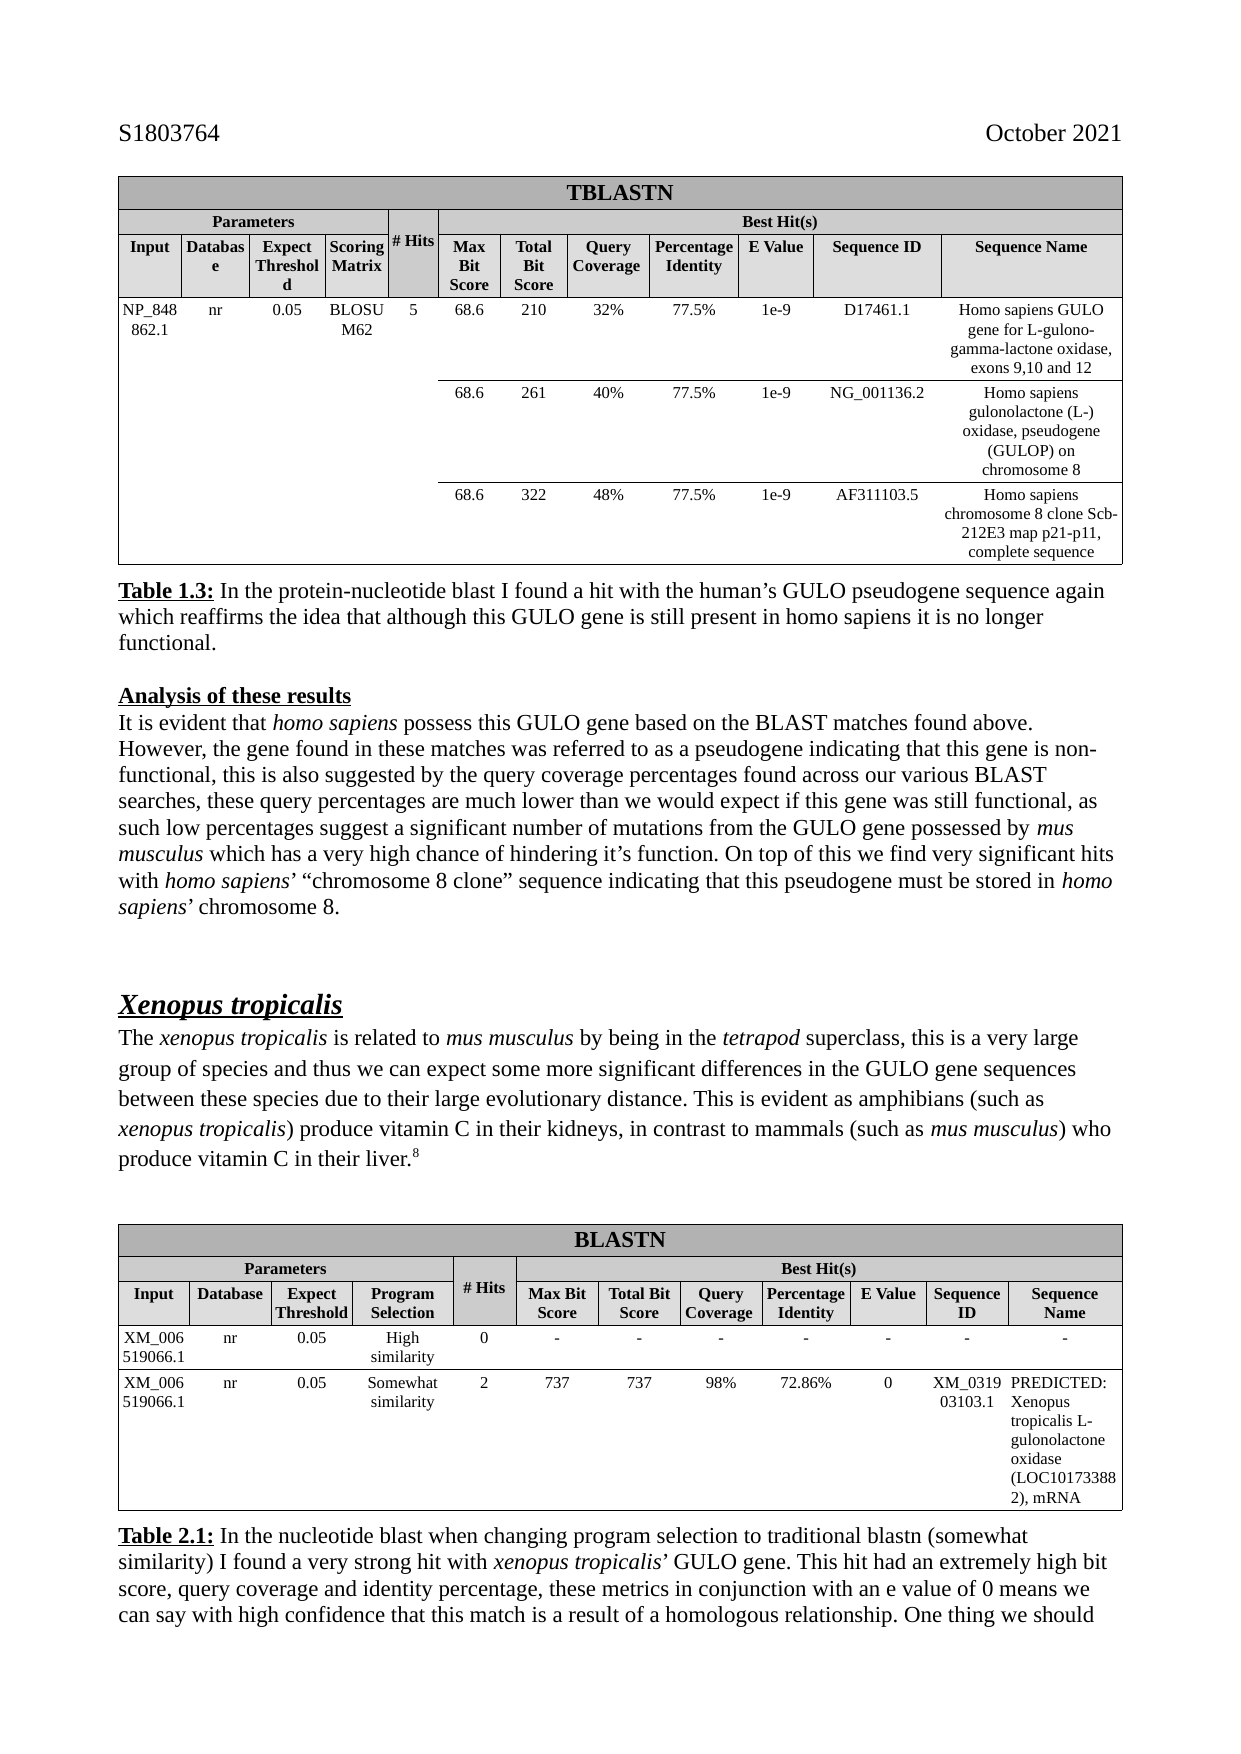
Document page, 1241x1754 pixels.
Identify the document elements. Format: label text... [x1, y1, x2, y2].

table_cell Input [119, 1282, 189, 1325]
table_cell Homo sapiens chromosome 8 clone Scb-212E3 map p21-p11, complete sequence [941, 483, 1122, 564]
table_cell 5 [389, 298, 438, 564]
table_cell # Hits [389, 210, 438, 297]
table_cell Percentage Identity [763, 1282, 850, 1325]
table_cell Sequence Name [1009, 1282, 1122, 1325]
table_cell 737 [516, 1370, 598, 1509]
table_cell nr [181, 298, 249, 564]
table_cell - [680, 1326, 762, 1369]
table_cell 0 [453, 1326, 516, 1369]
table_cell nr [189, 1326, 271, 1369]
table_cell Sequence Name [942, 235, 1122, 297]
text Table 2.1: In the nucleotide blast when changing program selection to traditional blastn (somewhat similarity) I found a very strong hit with xenopus tropicalis’ GULO gene. This hit had an extremely high bit score, query coverage and identity percentage, these metrics in conjunction with an e value of 0 means we can say with high confidence that this match is a result of a homologous relationship. One thing we should [118, 1522, 1122, 1627]
table_cell 0 [850, 1370, 926, 1509]
table_cell NG_001136.2 [814, 381, 941, 482]
table_cell 68.6 [438, 298, 500, 380]
table_cell 32% [567, 298, 649, 380]
table_cell 0.05 [271, 1326, 352, 1369]
table_cell - [516, 1326, 598, 1369]
table_cell E Value [851, 1282, 926, 1325]
table_cell Query Coverage [681, 1282, 762, 1325]
table_cell Query Coverage [568, 235, 649, 297]
table_cell Scoring Matrix [326, 235, 388, 297]
table_cell High similarity [353, 1326, 453, 1369]
table_cell Parameters [119, 1257, 453, 1281]
table_cell 0.05 [271, 1370, 352, 1509]
table_cell 68.6 [438, 483, 500, 564]
table_cell Database [190, 1282, 271, 1325]
table_cell 72.86% [762, 1370, 850, 1509]
table_cell XM_006519066.1 [119, 1326, 189, 1369]
table_cell 210 [500, 298, 567, 380]
table_cell Somewhat similarity [353, 1370, 453, 1509]
table_cell E Value [739, 235, 813, 297]
table_cell 98% [680, 1370, 762, 1509]
table_cell 77.5% [649, 483, 738, 564]
table_cell 1e-9 [738, 483, 813, 564]
table_cell 0.05 [249, 298, 325, 564]
text Xenopus tropicalis The xenopus tropicalis is related to mus musculus by being in the tetrapod superclass, this is a very large group of species and thus we can expect some more significant differences in the GULO gene sequences between these species due to their large evolutionary distance. This is evident as amphibians (such as xenopus tropicalis) produce vitamin C in their kidneys, in contrast to mammals (such as mus musculus) who produce vitamin C in their liver.8 [118, 987, 1122, 1204]
table_cell Homo sapiens gulonolactone (L-) oxidase, pseudogene (GULOP) on chromosome 8 [941, 381, 1122, 482]
table_cell 261 [500, 381, 567, 482]
table_cell Total Bit Score [501, 235, 567, 297]
table_cell Input [119, 235, 181, 297]
table_cell 737 [598, 1370, 680, 1509]
text Table 1.3: In the protein-nucleotide blast I found a hit with the human’s GULO pseudogene sequence again which reaffirms the idea that although this GULO gene is still present in homo sapiens it is no longer functional. Analysis of these results It is evident that homo sapiens possess this GULO gene based on the BLAST matches found above. However, the gene found in these matches was referred to as a pseudogene indicating that this gene is non-functional, this is also suggested by the query coverage percentages found across our various BLAST searches, these query percentages are much lower than we would expect if this gene was still functional, as such low percentages suggest a significant number of mutations from the GULO gene possessed by mus musculus which has a very high chance of hindering it’s function. On top of this we find very significant hits with homo sapiens’ “chromosome 8 clone” sequence indicating that this pseudogene must be stored in homo sapiens’ chromosome 8. [118, 577, 1122, 974]
table_cell 1e-9 [738, 298, 813, 380]
table_cell XM_031903103.1 [926, 1370, 1008, 1509]
table_cell 322 [500, 483, 567, 564]
table_cell XM_006519066.1 [119, 1370, 189, 1509]
table_cell 40% [567, 381, 649, 482]
table_cell Program Selection [353, 1282, 453, 1325]
table_cell 77.5% [649, 298, 738, 380]
table_cell - [598, 1326, 680, 1369]
table_cell Percentage Identity [650, 235, 738, 297]
table_cell Max Bit Score [439, 235, 500, 297]
table_cell 1e-9 [738, 381, 813, 482]
table_cell Total Bit Score [599, 1282, 680, 1325]
table_cell - [926, 1326, 1008, 1369]
table_cell Sequence ID [814, 235, 941, 297]
table_header BLASTN [119, 1225, 1122, 1256]
table_header TBLASTN [119, 177, 1122, 209]
table_cell PREDICTED: Xenopus tropicalis L-gulonolactone oxidase (LOC101733882), mRNA [1008, 1370, 1122, 1509]
table_cell Max Bit Score [517, 1282, 598, 1325]
table_cell - [1008, 1326, 1122, 1369]
table_cell NP_848862.1 [119, 298, 181, 564]
table_cell Sequence ID [927, 1282, 1008, 1325]
table_cell Best Hit(s) [439, 210, 1122, 234]
table_cell 2 [453, 1370, 516, 1509]
table_cell 48% [567, 483, 649, 564]
table_cell Database [182, 235, 249, 297]
table_cell Best Hit(s) [517, 1257, 1122, 1281]
table_cell 77.5% [649, 381, 738, 482]
table_cell BLOSUM62 [325, 298, 388, 564]
table_cell Homo sapiens GULO gene for L-gulono-gamma-lactone oxidase, exons 9,10 and 12 [941, 298, 1122, 380]
table_cell Expect Threshold [272, 1282, 352, 1325]
table_cell 68.6 [438, 381, 500, 482]
table_cell - [850, 1326, 926, 1369]
table_cell AF311103.5 [814, 483, 941, 564]
table_cell # Hits [454, 1257, 516, 1325]
table_cell D17461.1 [814, 298, 941, 380]
table_cell Expect Threshold [250, 235, 325, 297]
table_cell Parameters [119, 210, 388, 234]
table_cell nr [189, 1370, 271, 1509]
table_cell - [762, 1326, 850, 1369]
